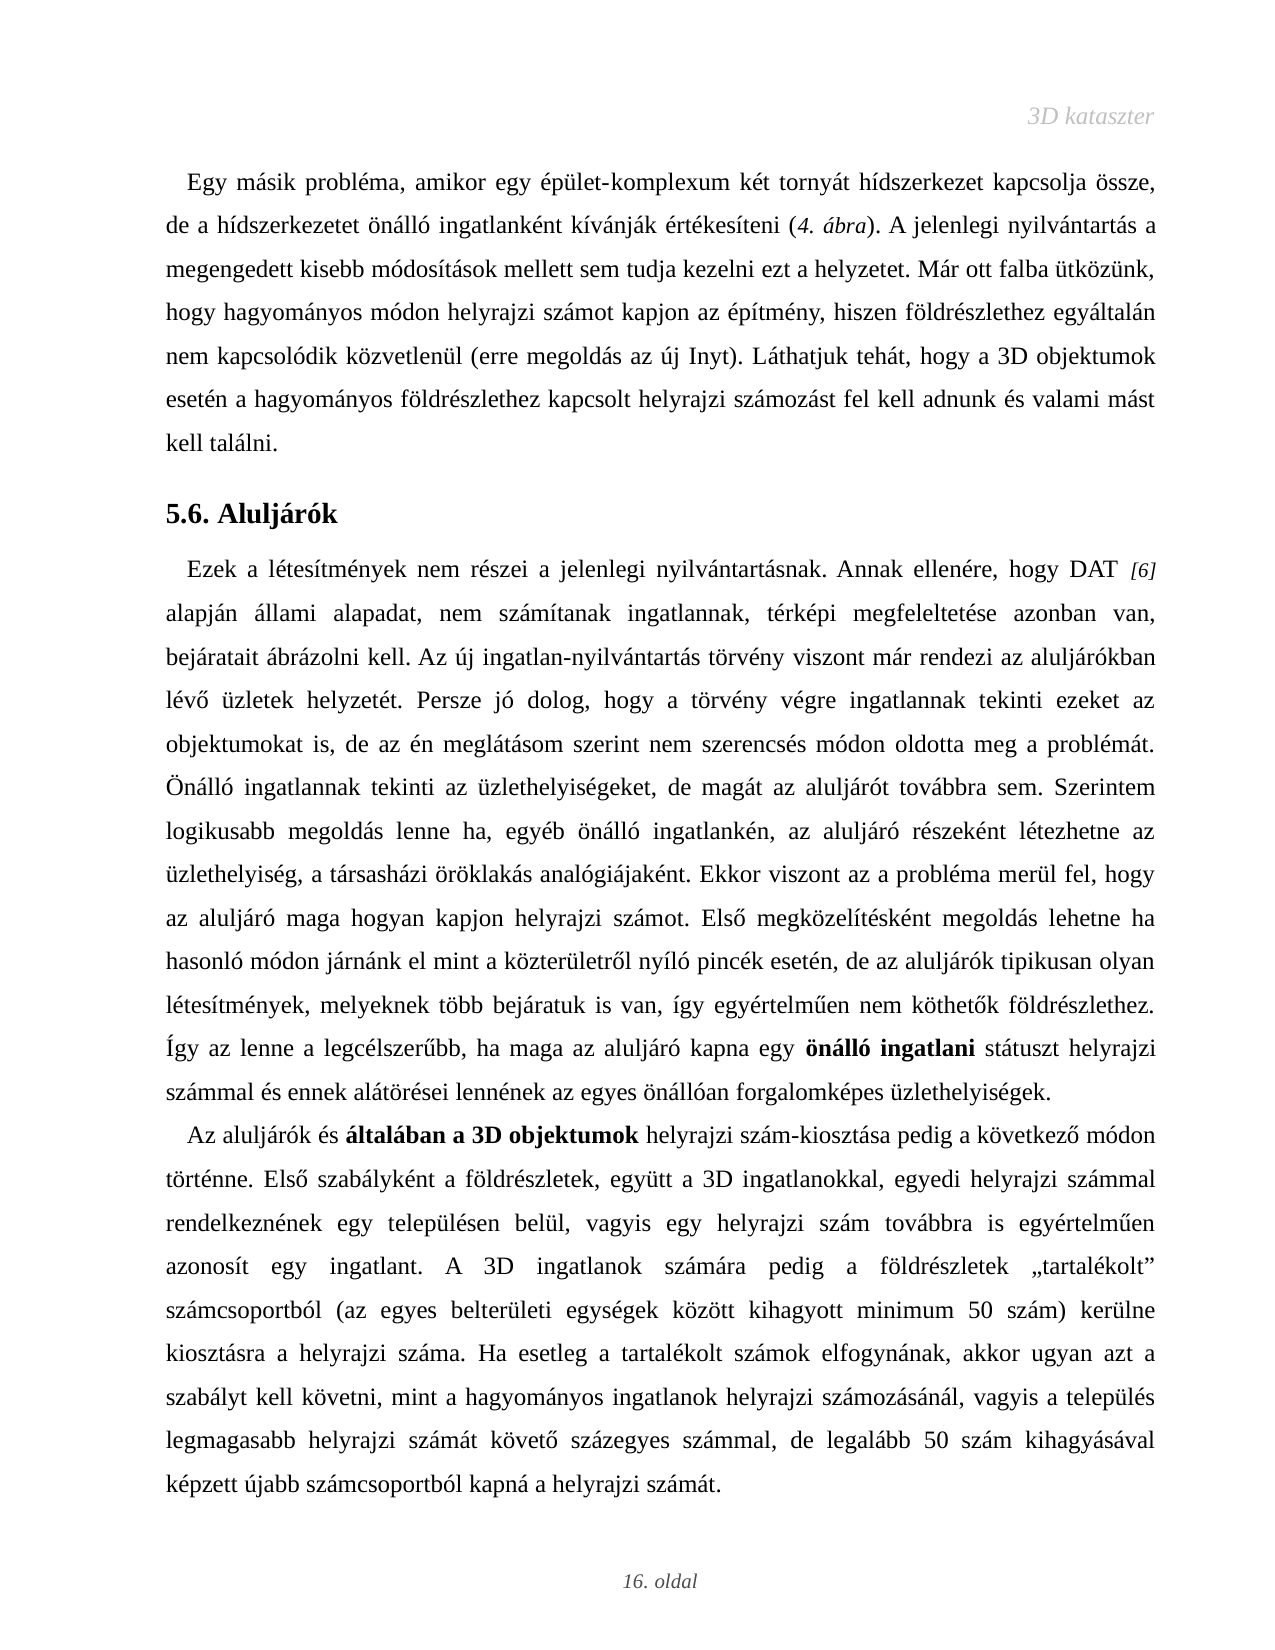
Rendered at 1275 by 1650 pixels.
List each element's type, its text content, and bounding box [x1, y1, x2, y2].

text Egy másik probléma, amikor egy épület-komplexum két tornyát hídszerkezet kapcsolja össze, de a hídszerkezetet önálló ingatlanként kívánják értékesíteni (4. ábra). A jelenlegi nyilvántartás a megengedett kisebb módosítások mellett sem tudja kezelni ezt a helyzetet. Már ott falba ütközünk, hogy hagyományos módon helyrajzi számot kapjon az építmény, hiszen földrészlethez egyáltalán nem kapcsolódik közvetlenül (erre megoldás az új Inyt). Láthatjuk tehát, hogy a 3D objektumok esetén a hagyományos földrészlethez kapcsolt helyrajzi számozást fel kell adnunk és valami mást kell találni. [166, 167, 1156, 457]
subtitle Aluljárók [166, 497, 1156, 530]
text Az aluljárók és általában a 3D objektumok helyrajzi szám-kiosztása pedig a következő módon történne. Első szabályként a földrészletek, együtt a 3D ingatlanokkal, egyedi helyrajzi számmal rendelkeznének egy településen belül, vagyis egy helyrajzi szám továbbra is egyértelműen azonosít egy ingatlant. A 3D ingatlanok számára pedig a földrészletek „tartalékolt” számcsoportból (az egyes belterületi egységek között kihagyott minimum 50 szám) kerülne kiosztásra a helyrajzi száma. Ha esetleg a tartalékolt számok elfogynának, akkor ugyan azt a szabályt kell követni, mint a hagyományos ingatlanok helyrajzi számozásánál, vagyis a település legmagasabb helyrajzi számát követő százegyes számmal, de legalább 50 szám kihagyásával képzett újabb számcsoportból kapná a helyrajzi számát. [166, 1120, 1156, 1498]
text Ezek a létesítmények nem részei a jelenlegi nyilvántartásnak. Annak ellenére, hogy DAT [6] alapján állami alapadat, nem számítanak ingatlannak, térképi megfeleltetése azonban van, bejáratait ábrázolni kell. Az új ingatlan-nyilvántartás törvény viszont már rendezi az aluljárókban lévő üzletek helyzetét. Persze jó dolog, hogy a törvény végre ingatlannak tekinti ezeket az objektumokat is, de az én meglátásom szerint nem szerencsés módon oldotta meg a problémát. Önálló ingatlannak tekinti az üzlethelyiségeket, de magát az aluljárót továbbra sem. Szerintem logikusabb megoldás lenne ha, egyéb önálló ingatlankén, az aluljáró részeként létezhetne az üzlethelyiség, a társasházi öröklakás analógiájaként. Ekkor viszont az a probléma merül fel, hogy az aluljáró maga hogyan kapjon helyrajzi számot. Első megközelítésként megoldás lehetne ha hasonló módon járnánk el mint a közterületről nyíló pincék esetén, de az aluljárók tipikusan olyan létesítmények, melyeknek több bejáratuk is van, így egyértelműen nem köthetők földrészlethez. Így az lenne a legcélszerűbb, ha maga az aluljáró kapna egy önálló ingatlani státuszt helyrajzi számmal és ennek alátörései lennének az egyes önállóan forgalomképes üzlethelyiségek. [166, 554, 1156, 1106]
